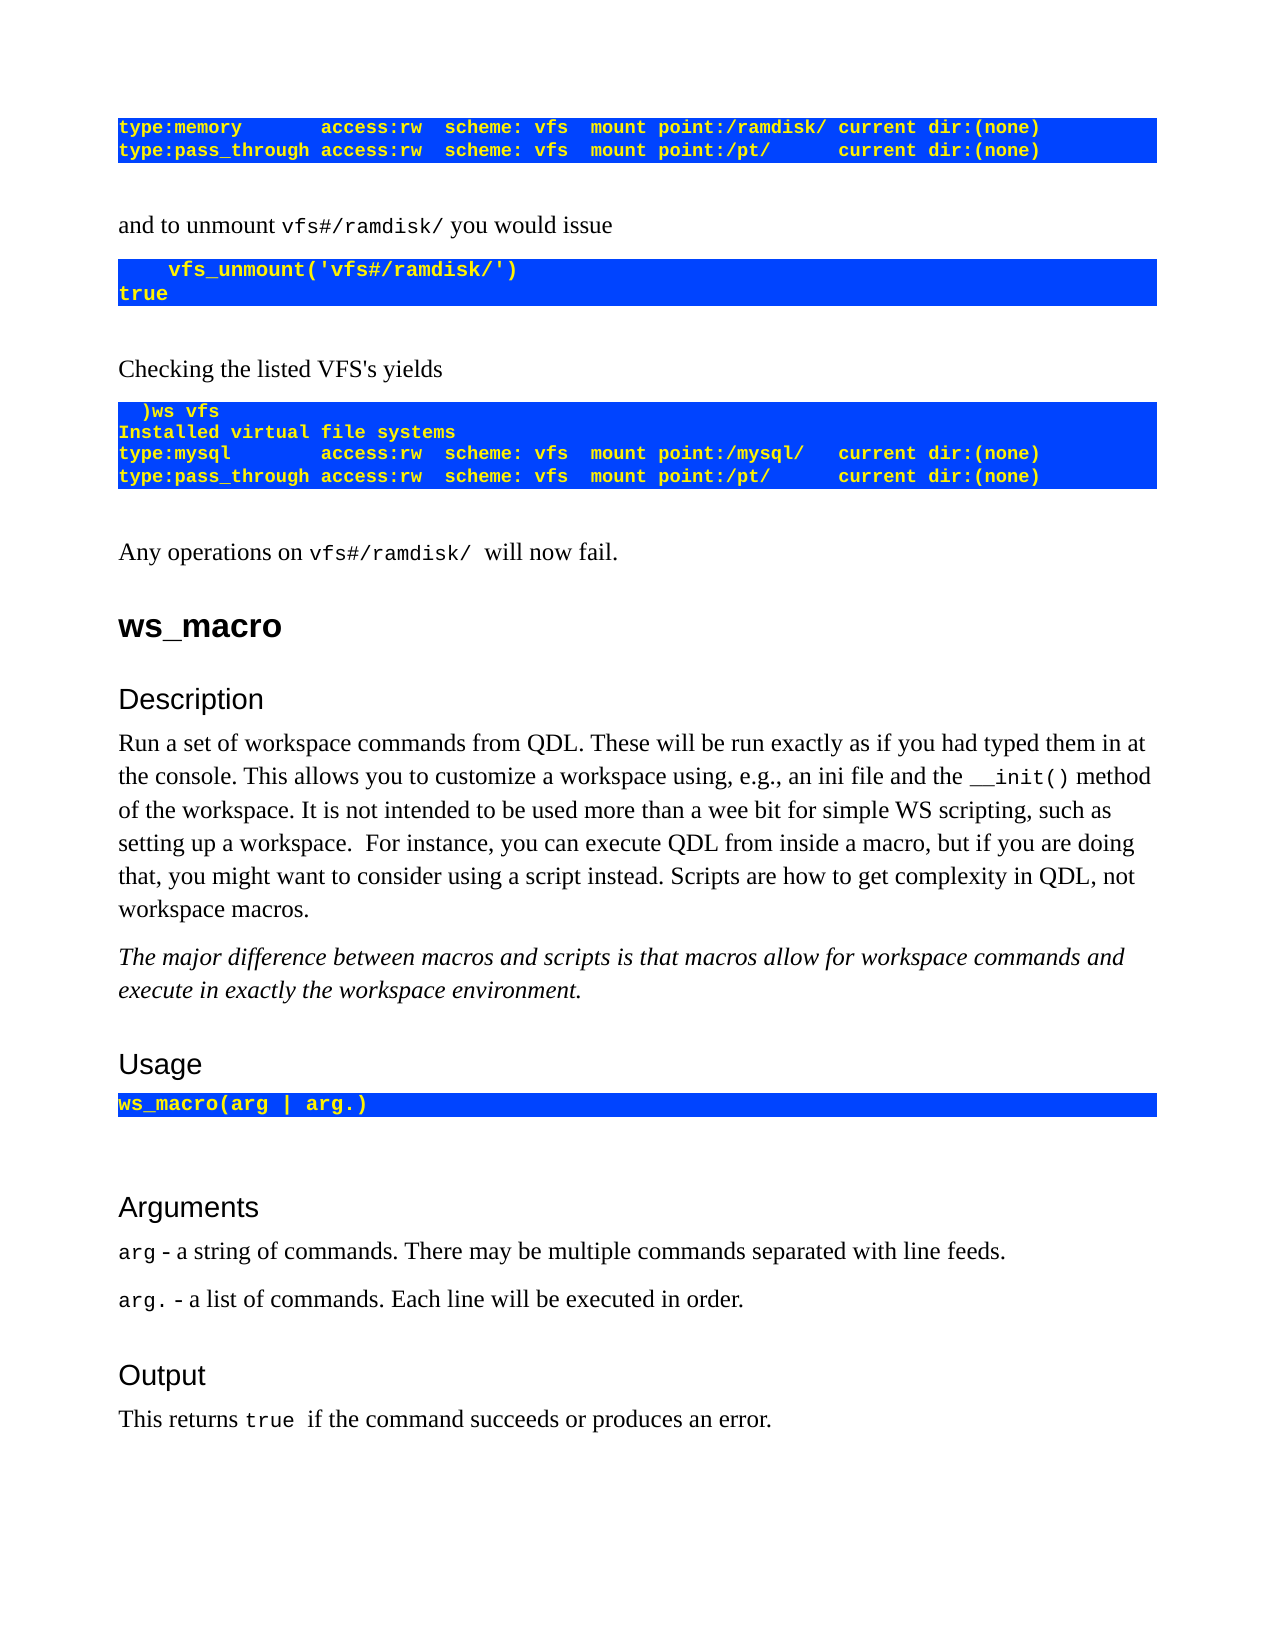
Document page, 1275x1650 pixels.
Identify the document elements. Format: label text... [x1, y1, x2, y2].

text vfs_unmount('vfs#/ramdisk/') [118, 259, 1157, 283]
text ws_macro(arg | arg.) [118, 1093, 1157, 1117]
subtitle Usage [118, 1047, 1157, 1081]
text This returns true if the command succeeds or produces an error. [118, 1404, 1157, 1433]
text and to unmount vfs#/ramdisk/ you would issue [118, 211, 1157, 240]
text type:memory access:rw scheme: vfs mount point:/ramdisk/ current dir:(none) type:pass_through access:rw scheme: vfs mount point:/pt/ current dir:(none) [118, 118, 1157, 163]
subtitle ws_macro [118, 606, 1157, 645]
text arg. - a list of commands. Each line will be executed in order. [118, 1284, 1157, 1314]
text Checking the listed VFS's yields [118, 354, 1157, 383]
text Any operations on vfs#/ramdisk/ will now fail. [118, 537, 1157, 566]
subtitle Description [118, 682, 1157, 716]
text The major difference between macros and scripts is that macros allow for workspace commands and execute in exactly the workspace environment. [118, 942, 1157, 1003]
text arg - a string of commands. There may be multiple commands separated with line feeds. [118, 1236, 1157, 1265]
text true [118, 283, 1157, 306]
subtitle Arguments [118, 1190, 1157, 1223]
text Run a set of workspace commands from QDL. These will be run exactly as if you had typed them in at the console. This allows you to customize a workspace using, e.g., an ini file and the __init() method of the workspace. It is not intended to be used more than a wee bit for simple WS scripting, such as setting up a workspace. For instance, you can execute QDL from inside a macro, but if you are doing that, you might want to consider using a script instead. Scripts are how to get complexity in QDL, not workspace macros. [118, 728, 1157, 923]
subtitle Output [118, 1358, 1157, 1391]
text )ws vfs Installed virtual file systems type:mysql access:rw scheme: vfs mount point:/mysql/ current dir:(none) type:pass_through access:rw scheme: vfs mount point:/pt/ current dir:(none) [118, 402, 1157, 489]
